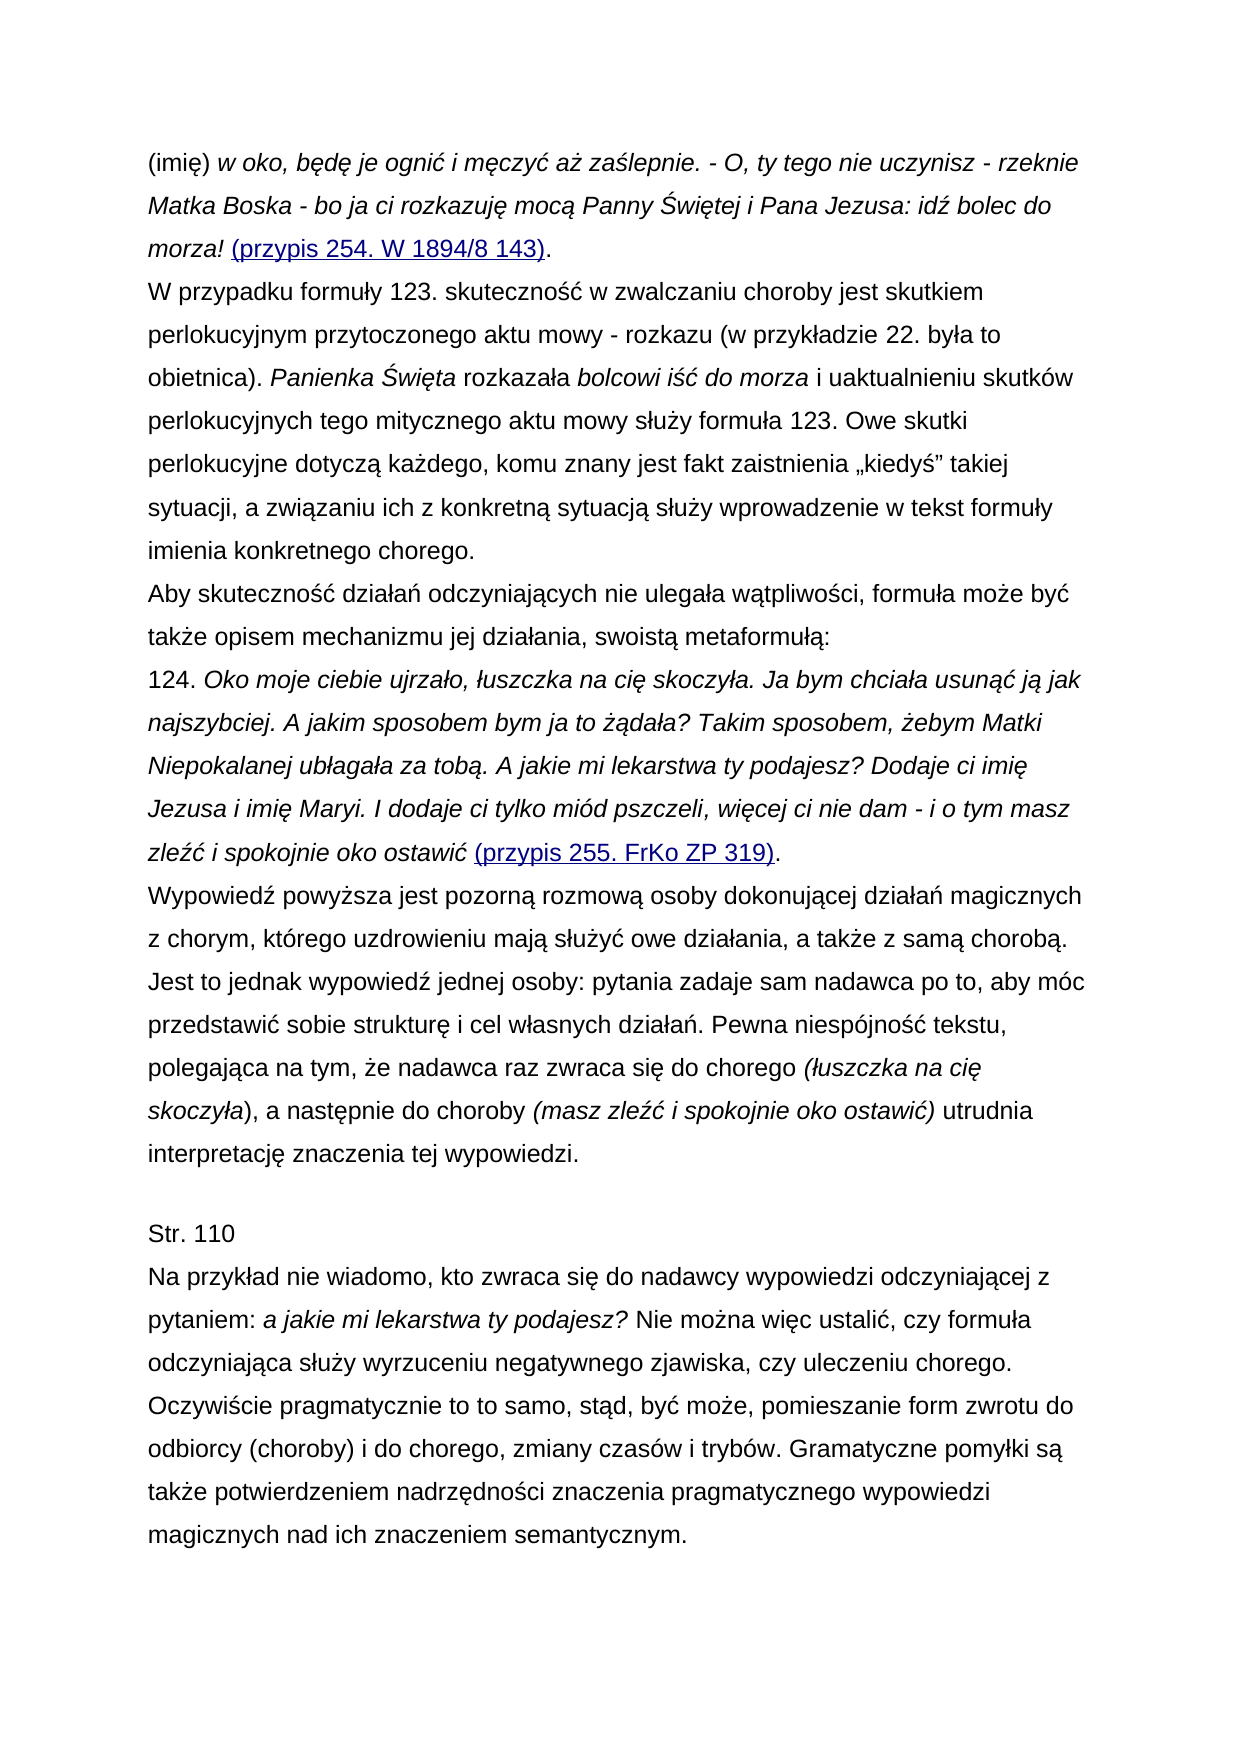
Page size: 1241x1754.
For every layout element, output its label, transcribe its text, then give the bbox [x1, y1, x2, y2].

text 124. Oko moje ciebie ujrzało, łuszczka na cię skoczyła. Ja bym chciała usunąć ją jak najszybciej. A jakim sposobem bym ja to żądała? Takim sposobem, żebym Matki Niepokalanej ubłagała za tobą. A jakie mi lekarstwa ty podajesz? Dodaje ci imię Jezusa i imię Maryi. I dodaje ci tylko miód pszczeli, więcej ci nie dam - i o tym masz zleźć i spokojnie oko ostawić (przypis 255. FrKo ZP 319). [148, 665, 1093, 866]
text Na przykład nie wiadomo, kto zwraca się do nadawcy wypowiedzi odczyniającej z pytaniem: a jakie mi lekarstwa ty podajesz? Nie można więc ustalić, czy formuła odczyniająca służy wyrzuceniu negatywnego zjawiska, czy uleczeniu chorego. Oczywiście pragmatycznie to to samo, stąd, być może, pomieszanie form zwrotu do odbiorcy (choroby) i do chorego, zmiany czasów i trybów. Gramatyczne pomyłki są także potwierdzeniem nadrzędności znaczenia pragmatycznego wypowiedzi magicznych nad ich znaczeniem semantycznym. [148, 1262, 1093, 1549]
text (imię) w oko, będę je ognić i męczyć aż zaślepnie. - O, ty tego nie uczynisz - rzeknie Matka Boska - bo ja ci rozkazuję mocą Panny Świętej i Pana Jezusa: idź bolec do morza! (przypis 254. W 1894/8 143). [148, 148, 1093, 263]
text W przypadku formuły 123. skuteczność w zwalczaniu choroby jest skutkiem perlokucyjnym przytoczonego aktu mowy - rozkazu (w przykładzie 22. była to obietnica). Panienka Święta rozkazała bolcowi iść do morza i uaktualnieniu skutków perlokucyjnych tego mitycznego aktu mowy służy formuła 123. Owe skutki perlokucyjne dotyczą każdego, komu znany jest fakt zaistnienia „kiedyś” takiej sytuacji, a związaniu ich z konkretną sytuacją służy wprowadzenie w tekst formuły imienia konkretnego chorego. [148, 277, 1093, 564]
text Wypowiedź powyższa jest pozorną rozmową osoby dokonującej działań magicznych z chorym, którego uzdrowieniu mają służyć owe działania, a także z samą chorobą. Jest to jednak wypowiedź jednej osoby: pytania zadaje sam nadawca po to, aby móc przedstawić sobie strukturę i cel własnych działań. Pewna niespójność tekstu, polegająca na tym, że nadawca raz zwraca się do chorego (łuszczka na cię skoczyła), a następnie do choroby (masz zleźć i spokojnie oko ostawić) utrudnia interpretację znaczenia tej wypowiedzi. [148, 881, 1093, 1168]
text Str. 110 [148, 1219, 1093, 1247]
text Aby skuteczność działań odczyniających nie ulegała wątpliwości, formuła może być także opisem mechanizmu jej działania, swoistą metaformułą: [148, 579, 1093, 651]
